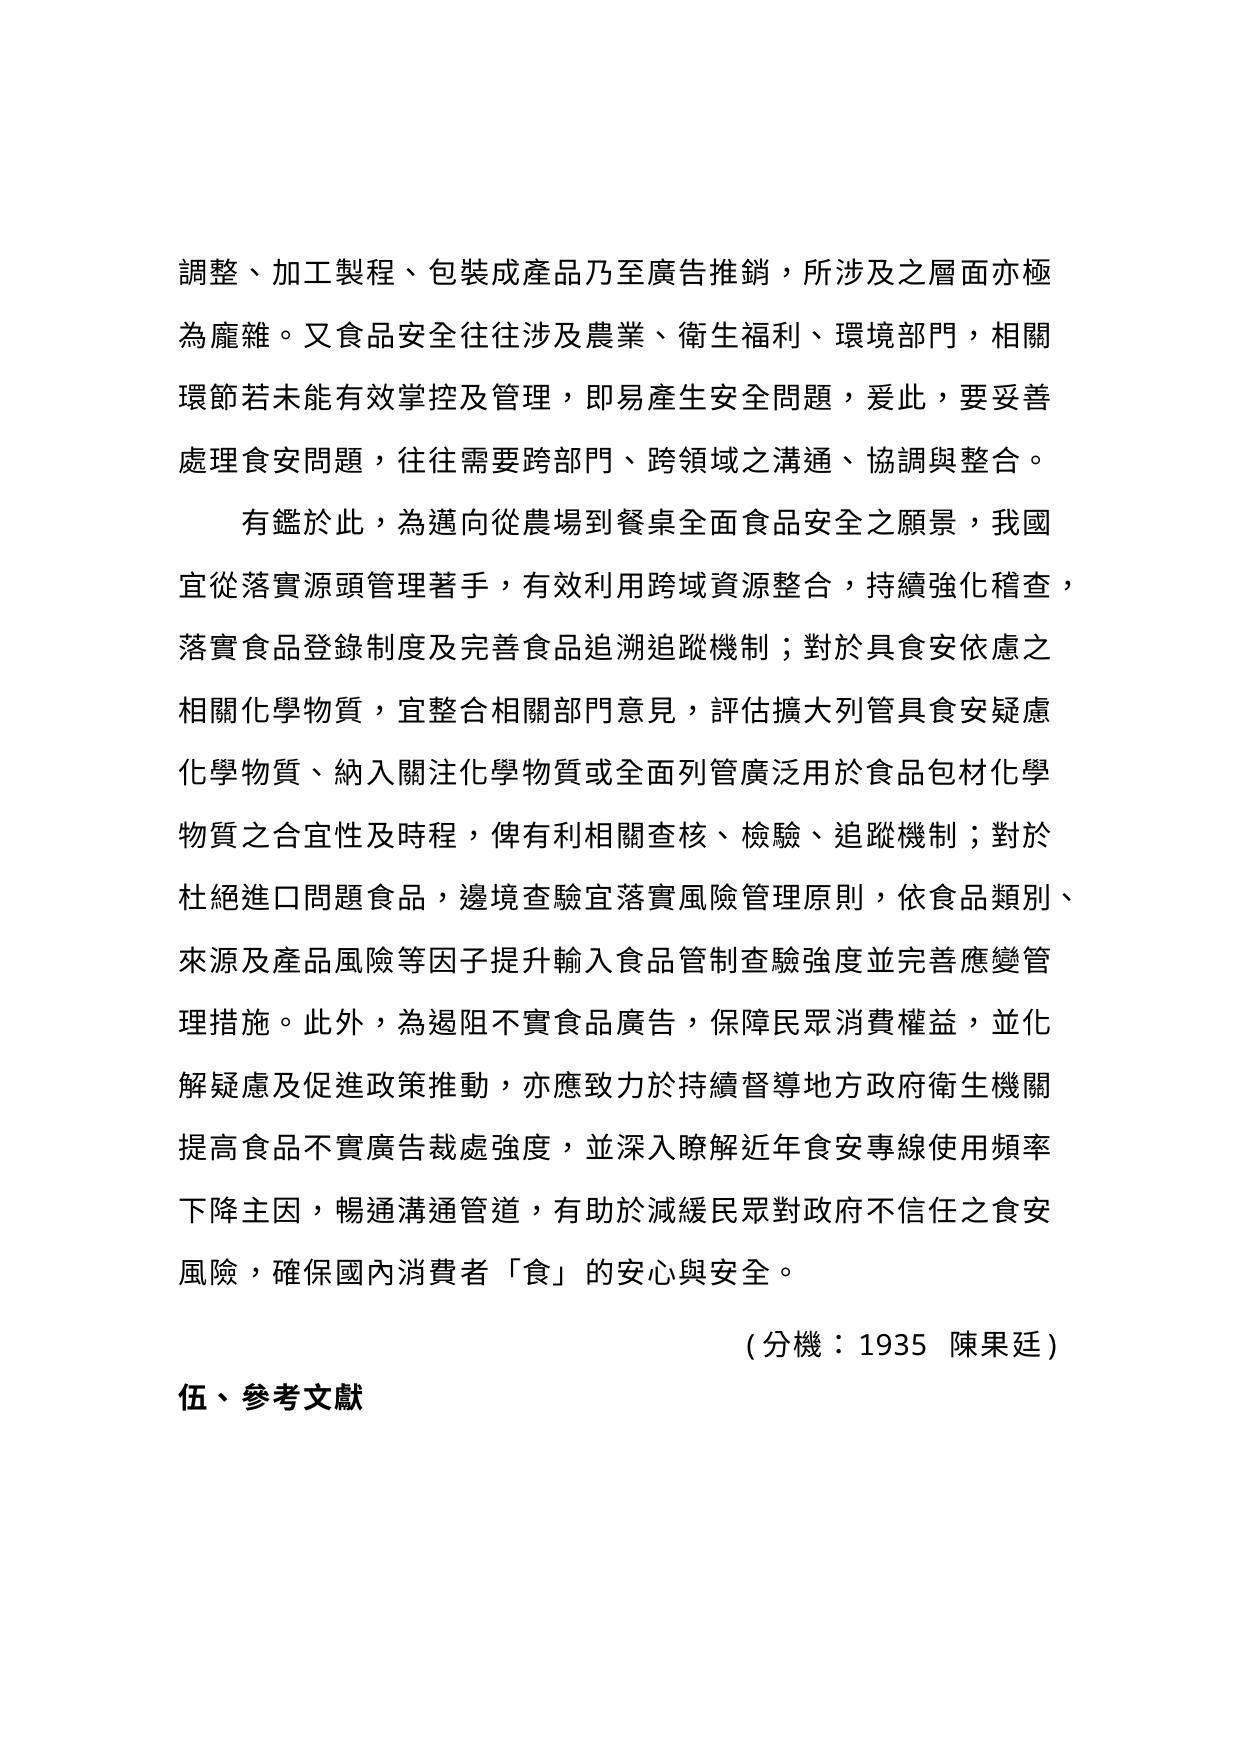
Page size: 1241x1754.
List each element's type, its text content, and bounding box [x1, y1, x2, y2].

text 調整、加工製程、包裝成產品乃至廣告推銷，所涉及之層面亦極為龐雜。又食品安全往往涉及農業、衛生福利、環境部門，相關環節若未能有效掌控及管理，即易產生安全問題，爰此，要妥善處理食安問題，往往需要跨部門、跨領域之溝通、協調與整合。 [177, 229, 1063, 479]
text (分機：1935 陳果廷) [177, 1292, 1063, 1354]
text 伍、參考文獻 [177, 1354, 1063, 1417]
text 有鑑於此，為邁向從農場到餐桌全面食品安全之願景，我國宜從落實源頭管理著手，有效利用跨域資源整合，持續強化稽查，落實食品登錄制度及完善食品追溯追蹤機制；對於具食安依慮之相關化學物質，宜整合相關部門意見，評估擴大列管具食安疑慮化學物質、納入關注化學物質或全面列管廣泛用於食品包材化學物質之合宜性及時程，俾有利相關查核、檢驗、追蹤機制；對於杜絕進口問題食品，邊境查驗宜落實風險管理原則，依食品類別、來源及產品風險等因子提升輸入食品管制查驗強度並完善應變管理措施。此外，為遏阻不實食品廣告，保障民眾消費權益，並化解疑慮及促進政策推動，亦應致力於持續督導地方政府衛生機關提高食品不實廣告裁處強度，並深入瞭解近年食安專線使用頻率下降主因，暢通溝通管道，有助於減緩民眾對政府不信任之食安風險，確保國內消費者「食」的安心與安全。 [177, 479, 1063, 1292]
